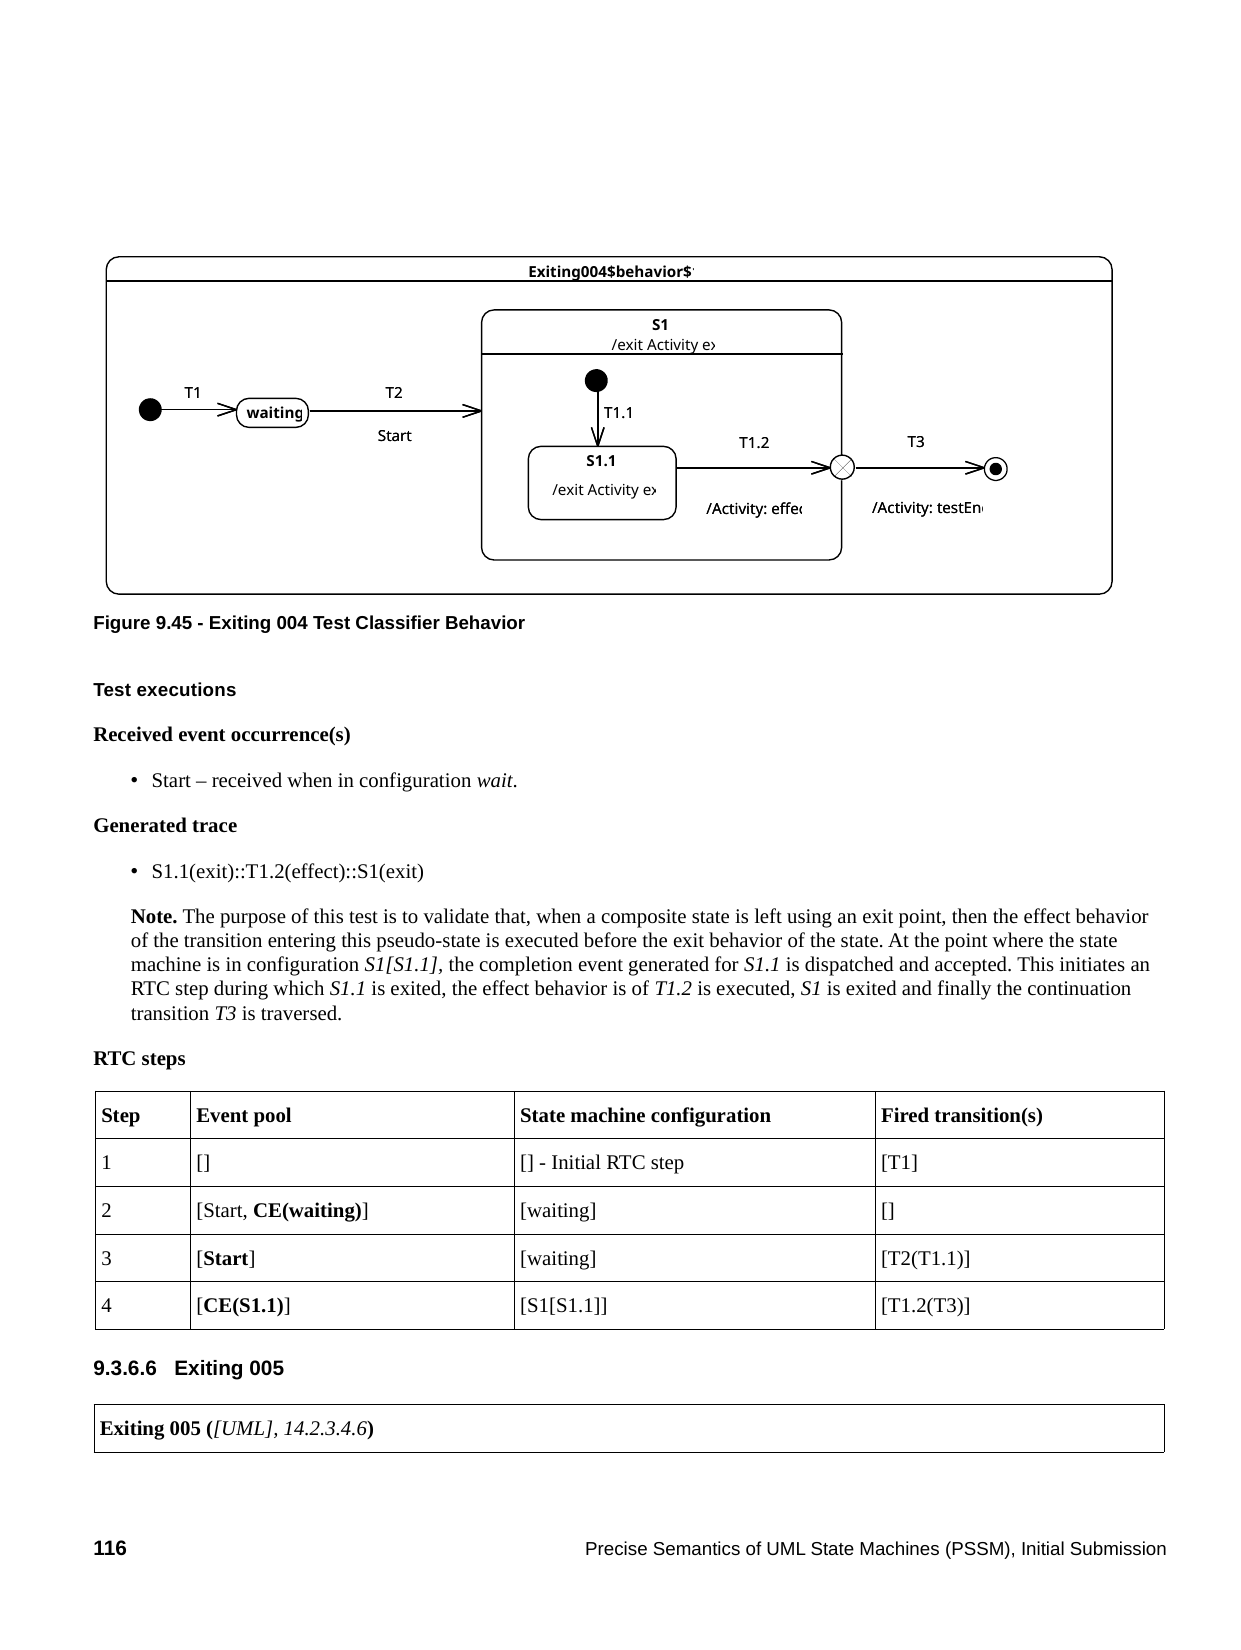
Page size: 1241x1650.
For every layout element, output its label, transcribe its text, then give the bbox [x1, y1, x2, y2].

subtitle Exiting 005 [93, 1354, 1164, 1379]
table_cell [S1[S1.1]] [515, 1282, 875, 1329]
text Figure 9.45 - Exiting 004 Test Classifier Behavior [93, 243, 1127, 633]
table_cell [Start] [191, 1235, 514, 1281]
table_cell [T1.2(T3)] [876, 1282, 1164, 1329]
table_cell [T1] [876, 1139, 1164, 1186]
table_header Exiting 005 ([UML], 14.2.3.4.6) [95, 1405, 1164, 1452]
table_header Step [96, 1092, 190, 1138]
table_cell [] [191, 1139, 514, 1186]
table_header Fired transition(s) [876, 1092, 1164, 1138]
table_header State machine configuration [515, 1092, 875, 1138]
table_cell 1 [96, 1139, 190, 1186]
table_cell [] - Initial RTC step [515, 1139, 875, 1186]
table_cell 3 [96, 1235, 190, 1281]
table_cell [waiting] [515, 1187, 875, 1234]
table_cell [Start, CE(waiting)] [191, 1187, 514, 1234]
table_cell 4 [96, 1282, 190, 1329]
table_cell 2 [96, 1187, 190, 1234]
list Start – received when in configuration wait. [131, 767, 1164, 792]
table_cell [T2(T1.1)] [876, 1235, 1164, 1281]
list S1.1(exit)::T1.2(effect)::S1(exit) [131, 858, 1164, 883]
table_cell [] [876, 1187, 1164, 1234]
text Generated trace [93, 813, 1164, 837]
text Received event occurrence(s) [93, 722, 1164, 746]
table_header Event pool [191, 1092, 514, 1138]
text RTC steps [93, 1046, 1164, 1069]
table_cell [waiting] [515, 1235, 875, 1281]
table_cell [CE(S1.1)] [191, 1282, 514, 1329]
text Note. The purpose of this test is to validate that, when a composite state is left using an exit point, then the effect behavior of the transition entering this pseudo-state is executed before the exit behavior of the state. At the point where the state machine is in configuration S1[S1.1], the completion event generated for S1.1 is dispatched and accepted. This initiates an RTC step during which S1.1 is exited, the effect behavior is of T1.2 is executed, S1 is exited and finally the continuation transition T3 is traversed. [131, 904, 1164, 1024]
subtitle Test executions [93, 679, 1164, 701]
